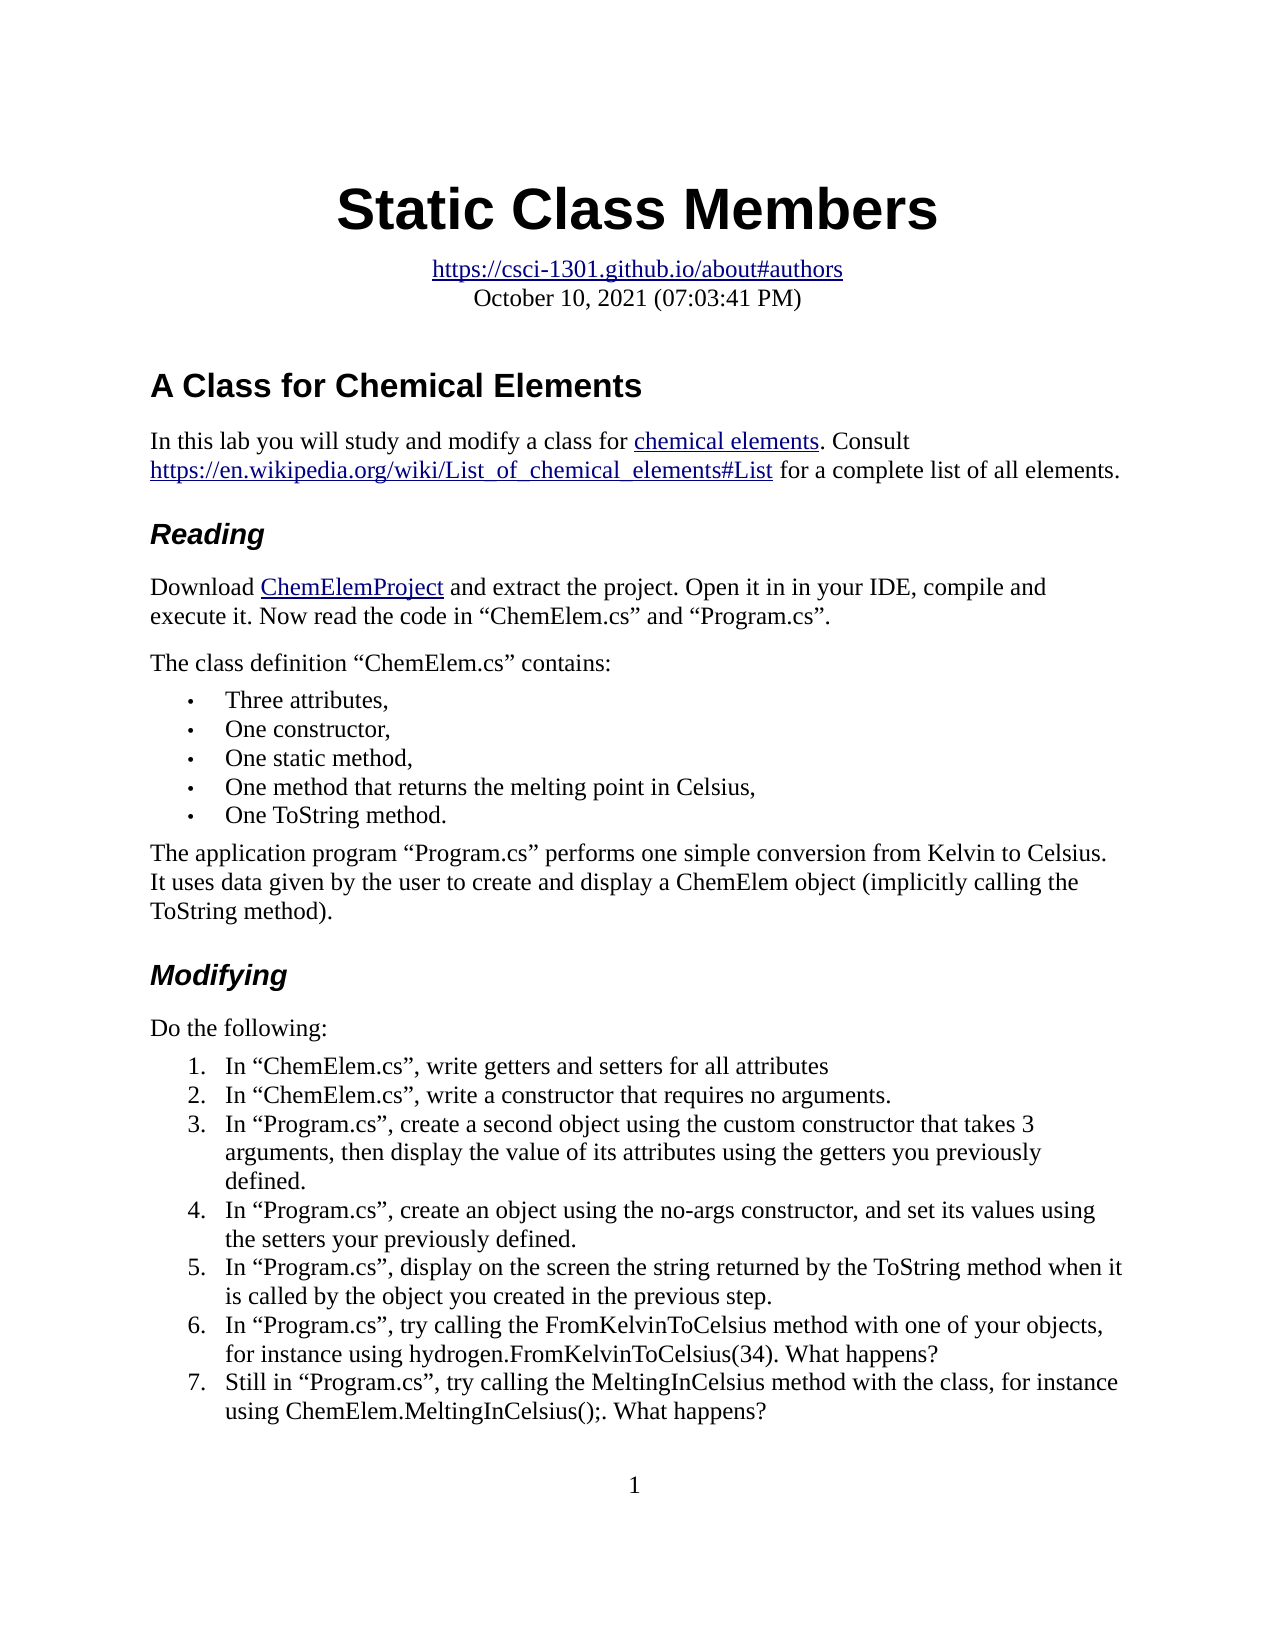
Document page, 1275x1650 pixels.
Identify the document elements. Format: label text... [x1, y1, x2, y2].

list In “ChemElem.cs”, write a constructor that requires no arguments. [187, 1080, 1125, 1109]
text Do the following: [150, 1013, 1125, 1042]
subtitle Reading [150, 517, 1125, 551]
list In “Program.cs”, create a second object using the custom constructor that takes 3 arguments, then display the value of its attributes using the getters you previously defined. [187, 1109, 1125, 1195]
list One ToString method. [187, 801, 1125, 829]
subtitle A Class for Chemical Elements [150, 366, 1125, 404]
text October 10, 2021 (07:03:41 PM) [150, 283, 1125, 312]
text Download ChemElemProject and extract the project. Open it in in your IDE, compile and execute it. Now read the code in “ChemElem.cs” and “Program.cs”. [150, 572, 1125, 630]
list In “Program.cs”, create an object using the no-args constructor, and set its values using the setters your previously defined. [187, 1195, 1125, 1252]
subtitle Modifying [150, 958, 1125, 992]
list One constructor, [187, 714, 1125, 743]
title Static Class Members [150, 175, 1125, 242]
list In “Program.cs”, display on the screen the string returned by the ToString method when it is called by the object you created in the previous step. [187, 1252, 1125, 1310]
text The application program “Program.cs” performs one simple conversion from Kelvin to Celsius. It uses data given by the user to create and display a ChemElem object (implicitly calling the ToString method). [150, 838, 1125, 924]
list One method that returns the melting point in Celsius, [187, 772, 1125, 801]
text https://csci-1301.github.io/about#authors [150, 254, 1125, 283]
list In “ChemElem.cs”, write getters and setters for all attributes [187, 1051, 1125, 1080]
list Still in “Program.cs”, try calling the MeltingInCelsius method with the class, for instance using ChemElem.MeltingInCelsius();. What happens? [187, 1367, 1125, 1425]
text The class definition “ChemElem.cs” contains: [150, 648, 1125, 677]
list One static method, [187, 743, 1125, 772]
list In “Program.cs”, try calling the FromKelvinToCelsius method with one of your objects, for instance using hydrogen.FromKelvinToCelsius(34). What happens? [187, 1310, 1125, 1367]
text In this lab you will study and modify a class for chemical elements. Consult https://en.wikipedia.org/wiki/List_of_chemical_elements#List for a complete list of all elements. [150, 426, 1125, 483]
list Three attributes, [187, 686, 1125, 714]
